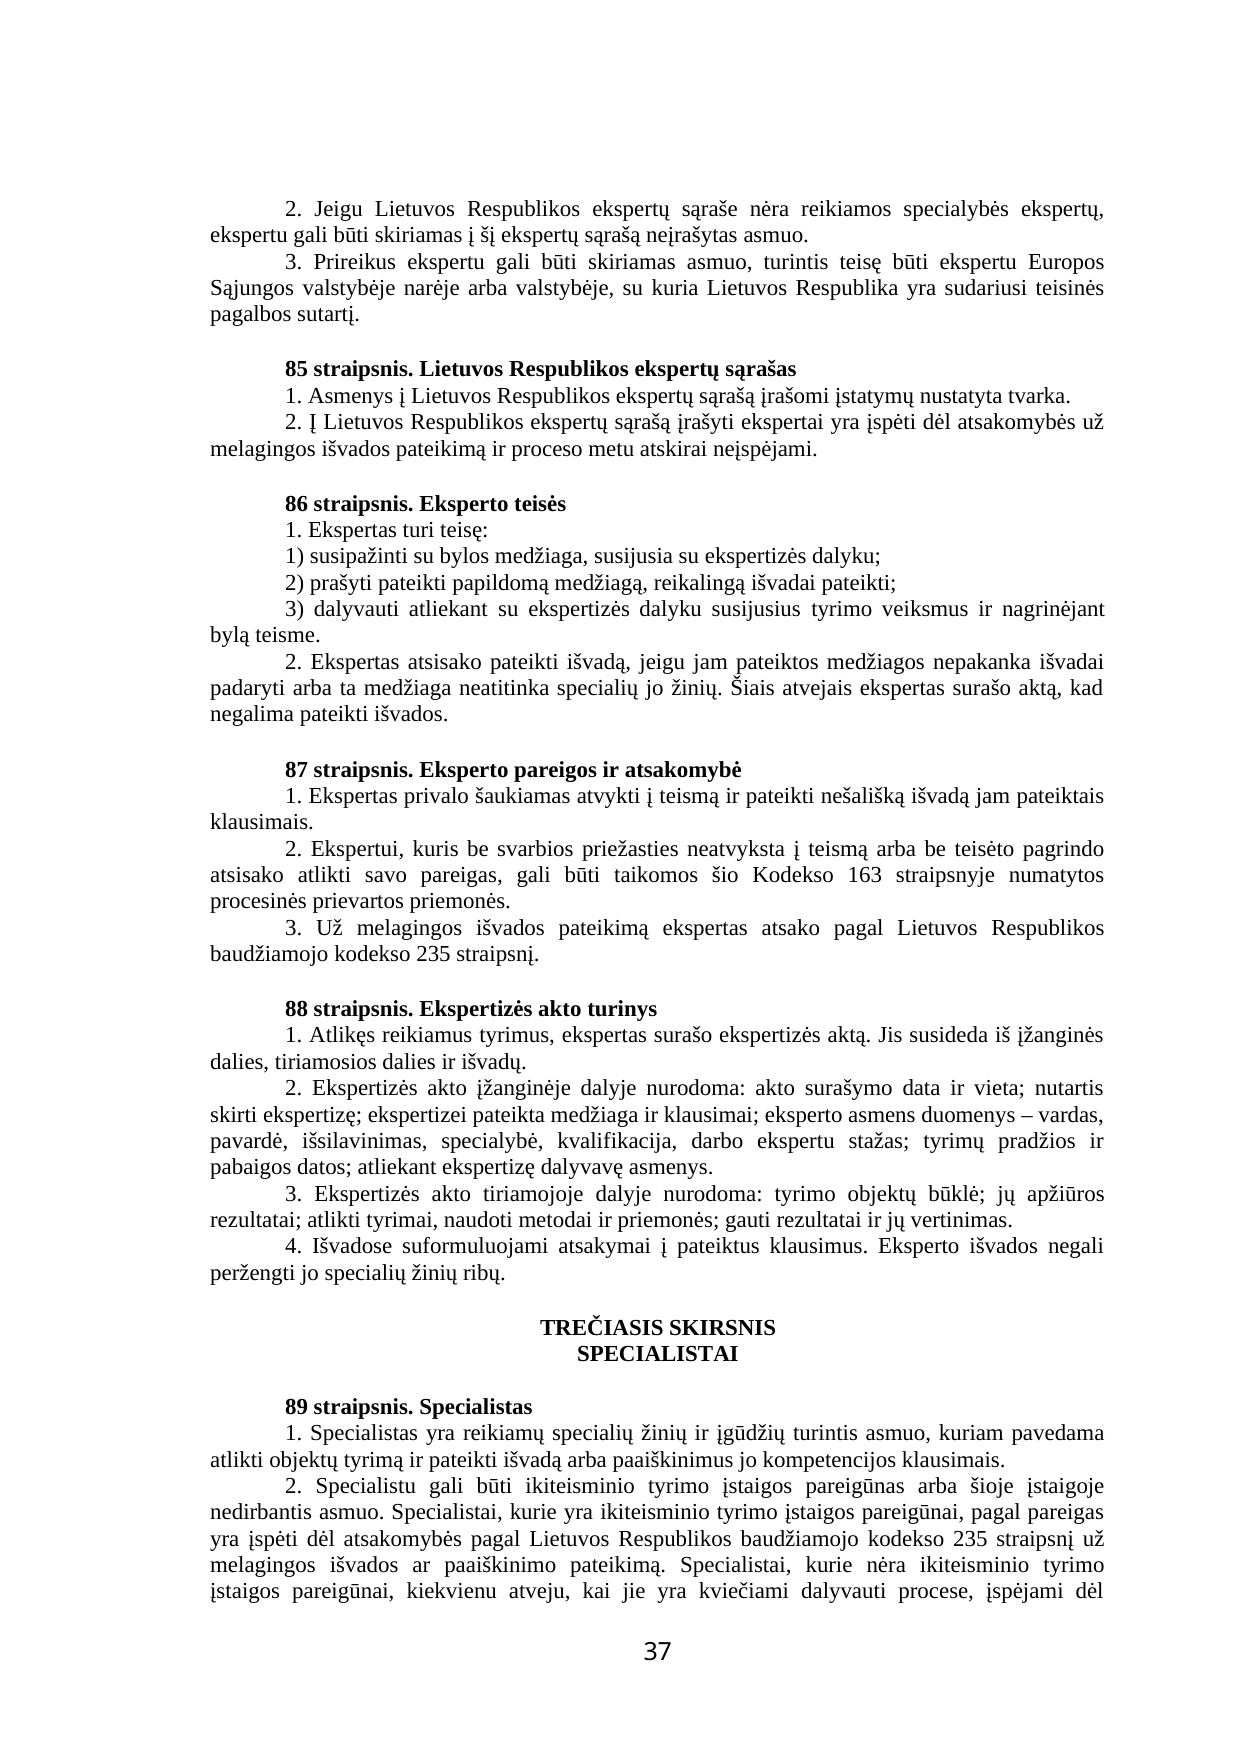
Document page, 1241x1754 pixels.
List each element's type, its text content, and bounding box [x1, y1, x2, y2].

text 87 straipsnis. Eksperto pareigos ir atsakomybė [210, 756, 1106, 782]
text 1. Atlikęs reikiamus tyrimus, ekspertas surašo ekspertizės aktą. Jis susideda iš įžanginės dalies, tiriamosios dalies ir išvadų. [210, 1022, 1106, 1074]
text 1) susipažinti su bylos medžiaga, susijusia su ekspertizės dalyku; [210, 542, 1106, 569]
text 2) prašyti pateikti papildomą medžiagą, reikalingą išvadai pateikti; [210, 569, 1106, 595]
text TREČIASIS SKIRSNIS [210, 1314, 1106, 1340]
text 3. Ekspertizės akto tiriamojoje dalyje nurodoma: tyrimo objektų būklė; jų apžiūros rezultatai; atlikti tyrimai, naudoti metodai ir priemonės; gauti rezultatai ir jų vertinimas. [210, 1180, 1106, 1232]
text 88 straipsnis. Ekspertizės akto turinys [210, 995, 1106, 1022]
text 2. Ekspertizės akto įžanginėje dalyje nurodoma: akto surašymo data ir vieta; nutartis skirti ekspertizę; ekspertizei pateikta medžiaga ir klausimai; eksperto asmens duomenys – vardas, pavardė, išsilavinimas, specialybė, kvalifikacija, darbo ekspertu stažas; tyrimų pradžios ir pabaigos datos; atliekant ekspertizę dalyvavę asmenys. [210, 1074, 1106, 1180]
text 89 straipsnis. Specialistas [210, 1393, 1106, 1419]
text 3. Prireikus ekspertu gali būti skiriamas asmuo, turintis teisę būti ekspertu Europos Sąjungos valstybėje narėje arba valstybėje, su kuria Lietuvos Respublika yra sudariusi teisinės pagalbos sutartį. [210, 248, 1106, 327]
text 1. Ekspertas privalo šaukiamas atvykti į teismą ir pateikti nešališką išvadą jam pateiktais klausimais. [210, 782, 1106, 835]
text 1. Specialistas yra reikiamų specialių žinių ir įgūdžių turintis asmuo, kuriam pavedama atlikti objektų tyrimą ir pateikti išvadą arba paaiškinimus jo kompetencijos klausimais. [210, 1419, 1106, 1472]
text 2. Jeigu Lietuvos Respublikos ekspertų sąraše nėra reikiamos specialybės ekspertų, ekspertu gali būti skiriamas į šį ekspertų sąrašą neįrašytas asmuo. [210, 195, 1106, 248]
text 2. Ekspertas atsisako pateikti išvadą, jeigu jam pateiktos medžiagos nepakanka išvadai padaryti arba ta medžiaga neatitinka specialių jo žinių. Šiais atvejais ekspertas surašo aktą, kad negalima pateikti išvados. [210, 648, 1106, 727]
text 4. Išvadose suformuluojami atsakymai į pateiktus klausimus. Eksperto išvados negali peržengti jo specialių žinių ribų. [210, 1232, 1106, 1285]
text SPECIALIStai [210, 1340, 1106, 1367]
text 3) dalyvauti atliekant su ekspertizės dalyku susijusius tyrimo veiksmus ir nagrinėjant bylą teisme. [210, 595, 1106, 648]
text 2. Į Lietuvos Respublikos ekspertų sąrašą įrašyti ekspertai yra įspėti dėl atsakomybės už melagingos išvados pateikimą ir proceso metu atskirai neįspėjami. [210, 408, 1106, 461]
text 3. Už melagingos išvados pateikimą ekspertas atsako pagal Lietuvos Respublikos baudžiamojo kodekso 235 straipsnį. [210, 914, 1106, 966]
text 85 straipsnis. Lietuvos Respublikos ekspertų sąrašas [210, 356, 1106, 382]
text 1. Asmenys į Lietuvos Respublikos ekspertų sąrašą įrašomi įstatymų nustatyta tvarka. [210, 382, 1106, 408]
text 2. Specialistu gali būti ikiteisminio tyrimo įstaigos pareigūnas arba šioje įstaigoje nedirbantis asmuo. Specialistai, kurie yra ikiteisminio tyrimo įstaigos pareigūnai, pagal pareigas yra įspėti dėl atsakomybės pagal Lietuvos Respublikos baudžiamojo kodekso 235 straipsnį už melagingos išvados ar paaiškinimo pateikimą. Specialistai, kurie nėra ikiteisminio tyrimo įstaigos pareigūnai, kiekvienu atveju, kai jie yra kviečiami dalyvauti procese, įspėjami dėl [210, 1472, 1106, 1604]
text 1. Ekspertas turi teisę: [210, 516, 1106, 542]
text 2. Ekspertui, kuris be svarbios priežasties neatvyksta į teismą arba be teisėto pagrindo atsisako atlikti savo pareigas, gali būti taikomos šio Kodekso 163 straipsnyje numatytos procesinės prievartos priemonės. [210, 835, 1106, 914]
text 86 straipsnis. Eksperto teisės [210, 490, 1106, 516]
